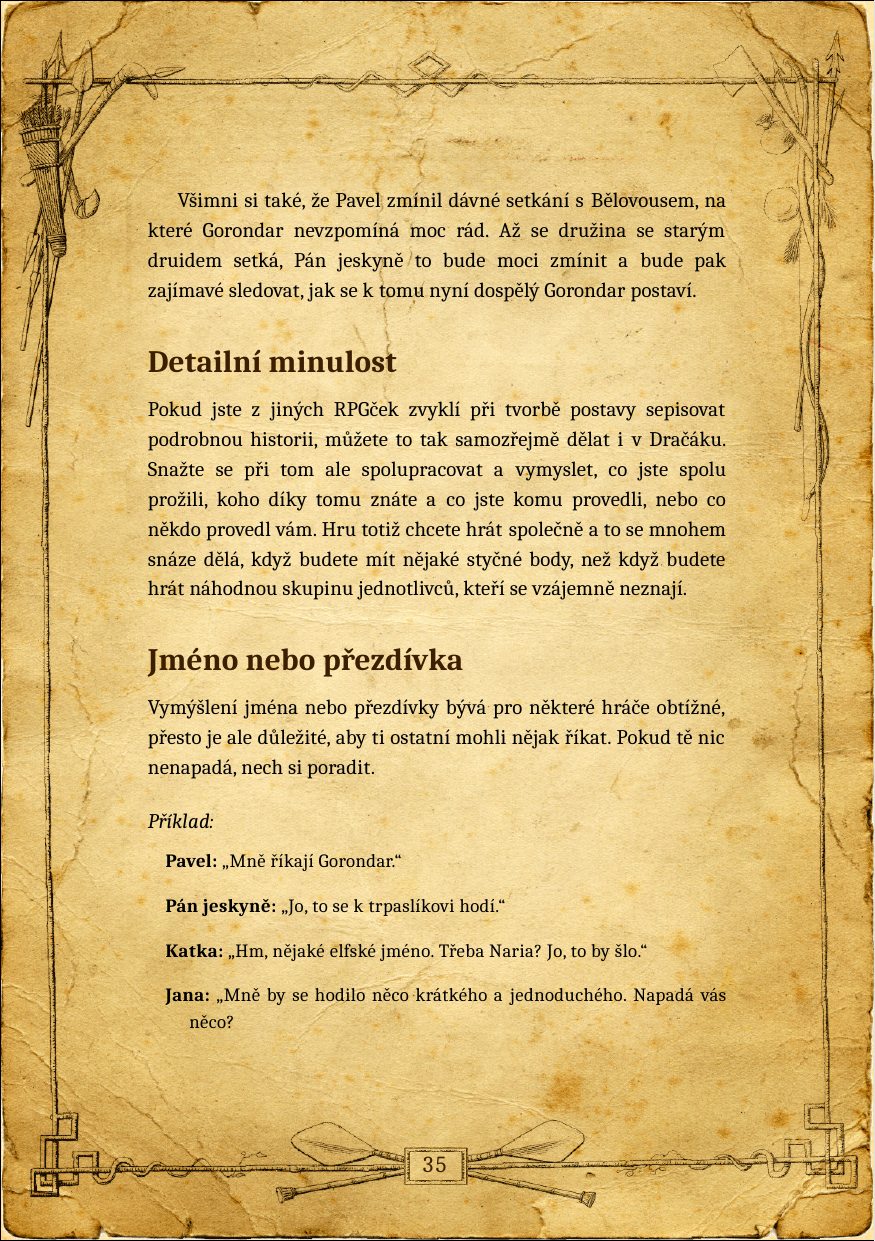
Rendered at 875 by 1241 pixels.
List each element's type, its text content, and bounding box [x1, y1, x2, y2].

picture [1, 1, 874, 1240]
text Pokud jste z⁠ jiných RPGček zvyklí při tvorbě postavy sepisovat podrobnou historii, můžete to tak samozřejmě dělat i⁠ v⁠ Dračáku. Snažte se při tom ale spolupracovat a⁠ vymyslet, co jste spolu prožili, koho díky tomu znáte a⁠ co jste komu provedli, nebo co někdo provedl vám. Hru totiž chcete hrát společně a⁠ to se mnohem snáze dělá, když budete mít nějaké styčné body, než když budete hrát náhodnou skupinu jednotlivců, kteří se vzájemně neznají. [148, 398, 726, 601]
text Příklad: [148, 809, 726, 833]
text Pavel: „Mně říkají Gorondar.“ [165, 851, 726, 873]
text Katka: „Hm, nějaké elfské jméno. Třeba Naria? Jo, to by šlo.“ [165, 940, 726, 962]
text Pán jeskyně: „Jo, to se k⁠ trpaslíkovi hodí.“ [165, 896, 726, 917]
text Vymýšlení jména nebo přezdívky bývá pro některé hráče obtížné, přesto je ale důležité, aby ti ostatní mohli nějak říkat. Pokud tě nic nenapadá, nech si poradit. [148, 696, 726, 780]
subtitle Jméno nebo přezdívka [148, 642, 726, 678]
text Jana: „Mně by se hodilo něco krátkého a⁠ jednoduchého. Napadá vás něco? [165, 985, 726, 1033]
subtitle Detailní minulost [148, 344, 726, 380]
text Všimni si také, že Pavel zmínil dávné setkání s⁠ Bělovousem, na které Gorondar nevzpomíná moc rád. Až se družina se starým druidem setká, Pán jeskyně to bude moci zmínit a⁠ bude pak zajímavé sledovat, jak se k⁠ tomu nyní dospělý Gorondar postaví. [148, 189, 726, 303]
